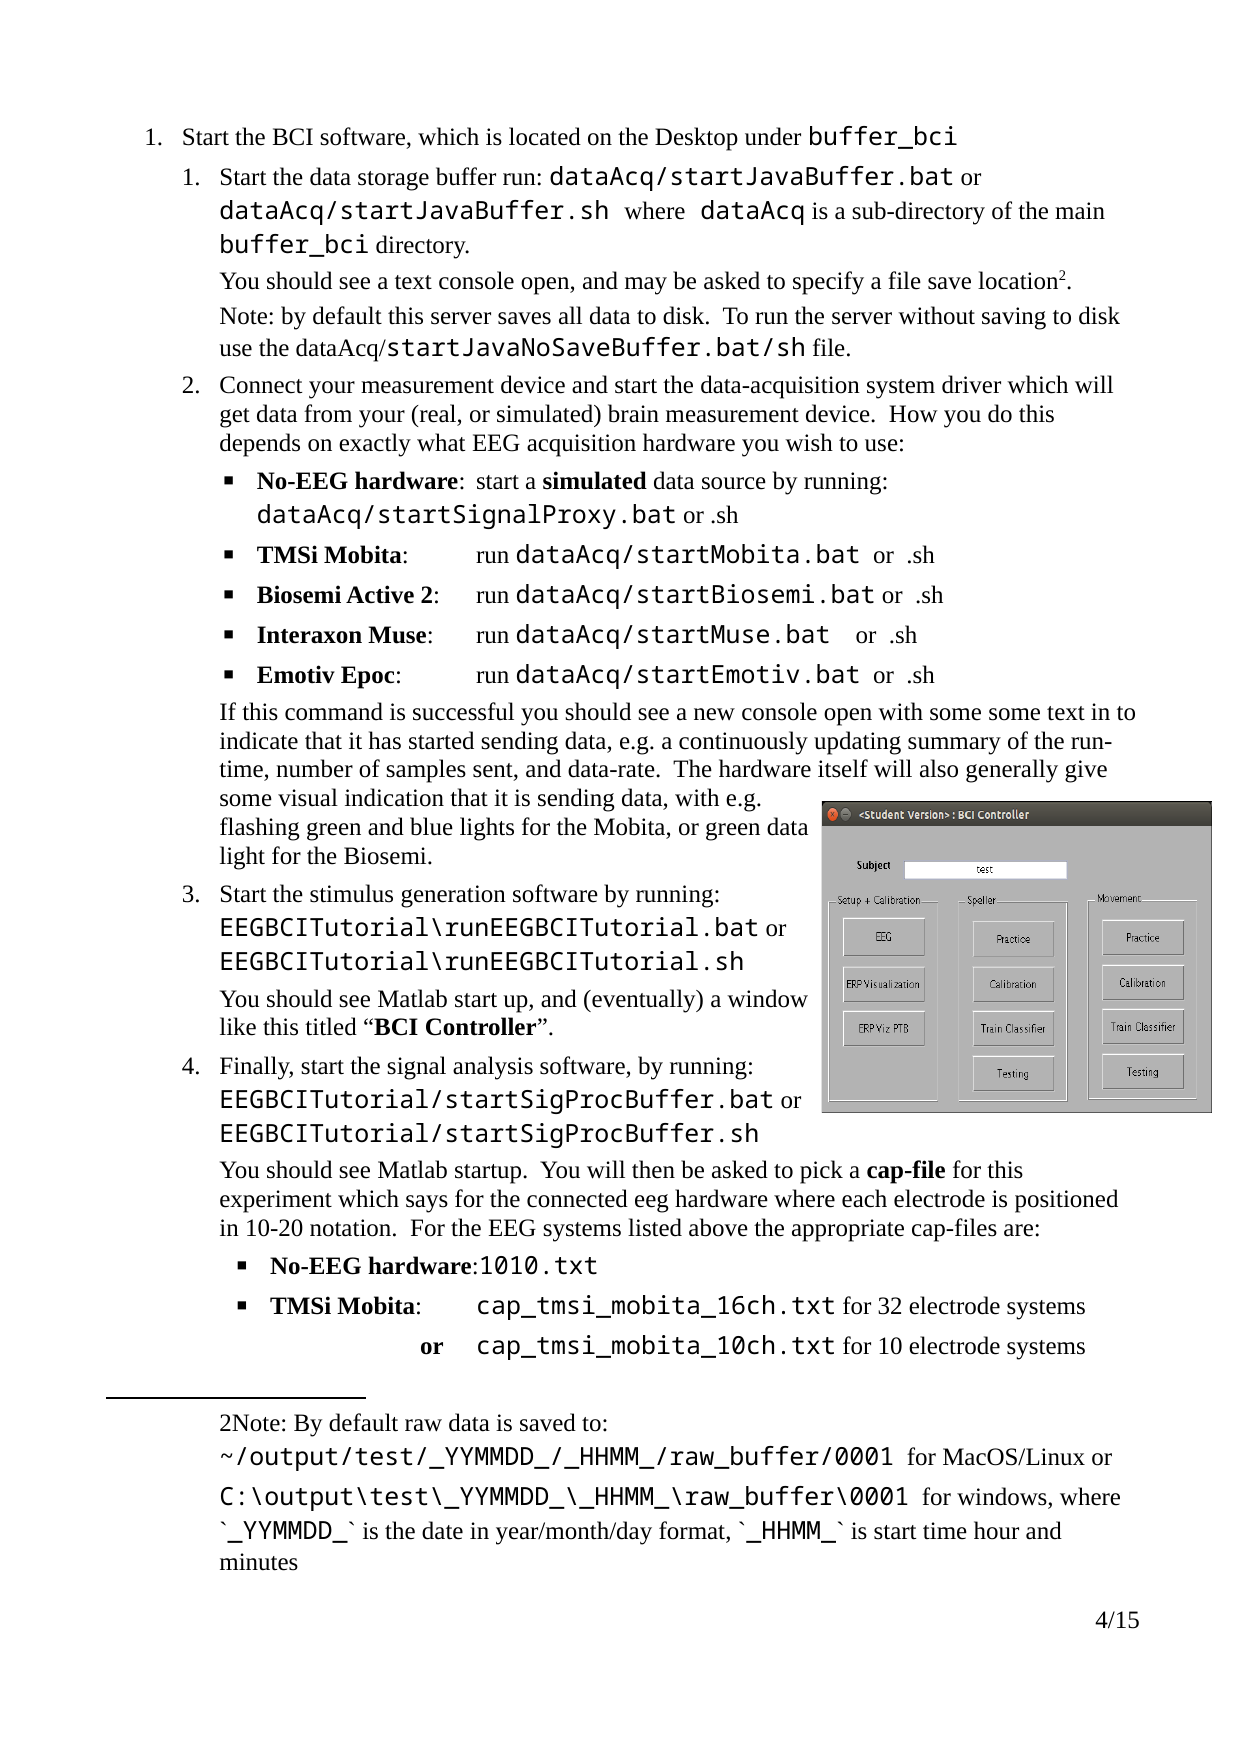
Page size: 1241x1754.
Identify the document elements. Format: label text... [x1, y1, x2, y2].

list No-EEG hardware: start a simulated data source by running: dataAcq/startSignalProxy.bat or .sh [219, 462, 1139, 531]
list Start the stimulus generation software by running: EEGBCITutorial\runEEGBCITutorial.bat or EEGBCITutorial\runEEGBCITutorial.sh [182, 876, 821, 978]
list No-EEG hardware:1010.txt [232, 1248, 1139, 1282]
list You should see Matlab start up, and (eventually) a window like this titled “BCI Controller”. [182, 984, 821, 1041]
picture [821, 801, 1212, 1113]
list Interaxon Muse: run dataAcq/startMuse.bat or .sh [219, 617, 1139, 651]
list TMSi Mobita: run dataAcq/startMobita.bat or .sh [219, 537, 1139, 571]
list Start the BCI software, which is located on the Desktop under buffer_bci [144, 118, 1139, 152]
list You should see a text console open, and may be asked to specify a file save location. [182, 266, 1139, 295]
list or cap_tmsi_mobita_10ch.txt for 10 electrode systems [382, 1328, 1139, 1362]
list Connect your measurement device and start the data-acquisition system driver which will get data from your (real, or simulated) brain measurement device. How you do this depends on exactly what EEG acquisition hardware you wish to use: [182, 370, 1139, 456]
list Note: by default this server saves all data to disk. To run the server without saving to disk use the dataAcq/startJavaNoSaveBuffer.bat/sh file. [182, 301, 1139, 364]
list TMSi Mobita: cap_tmsi_mobita_16ch.txt for 32 electrode systems [232, 1288, 1139, 1322]
list Note: By default raw data is saved to: ~/output/test/_YYMMDD_/_HHMM_/raw_buffer/0001 for MacOS/Linux or [182, 1404, 1139, 1472]
list C:\output\test\_YYMMDD_\_HHMM_\raw_buffer\0001 for windows, where `_YYMMDD_` is the date in year/month/day format, `_HHMM_` is start time hour and minutes [182, 1478, 1139, 1575]
list Finally, start the signal analysis software, by running: EEGBCITutorial/startSigProcBuffer.bat or EEGBCITutorial/startSigProcBuffer.sh [182, 1047, 1139, 1149]
list Biosemi Active 2: run dataAcq/startBiosemi.bat or .sh [219, 577, 1139, 611]
list You should see Matlab startup. You will then be asked to pick a cap-file for this experiment which says for the connected eeg hardware where each electrode is positioned in 10-20 notation. For the EEG systems listed above the appropriate cap-files are: [182, 1156, 1139, 1242]
list Emotiv Epoc: run dataAcq/startEmotiv.bat or .sh [219, 657, 1139, 691]
list If this command is successful you should see a new console open with some some text in to indicate that it has started sending data, e.g. a continuously updating summary of the run-time, number of samples sent, and data-rate. The hardware itself will also generally give some visual indication that it is sending data, with e.g. flashing green and blue lights for the Mobita, or green data light for the Biosemi. [182, 697, 1139, 869]
list Start the data storage buffer run: dataAcq/startJavaBuffer.bat or dataAcq/startJavaBuffer.sh where dataAcq is a sub-directory of the main buffer_bci directory. [182, 158, 1139, 260]
